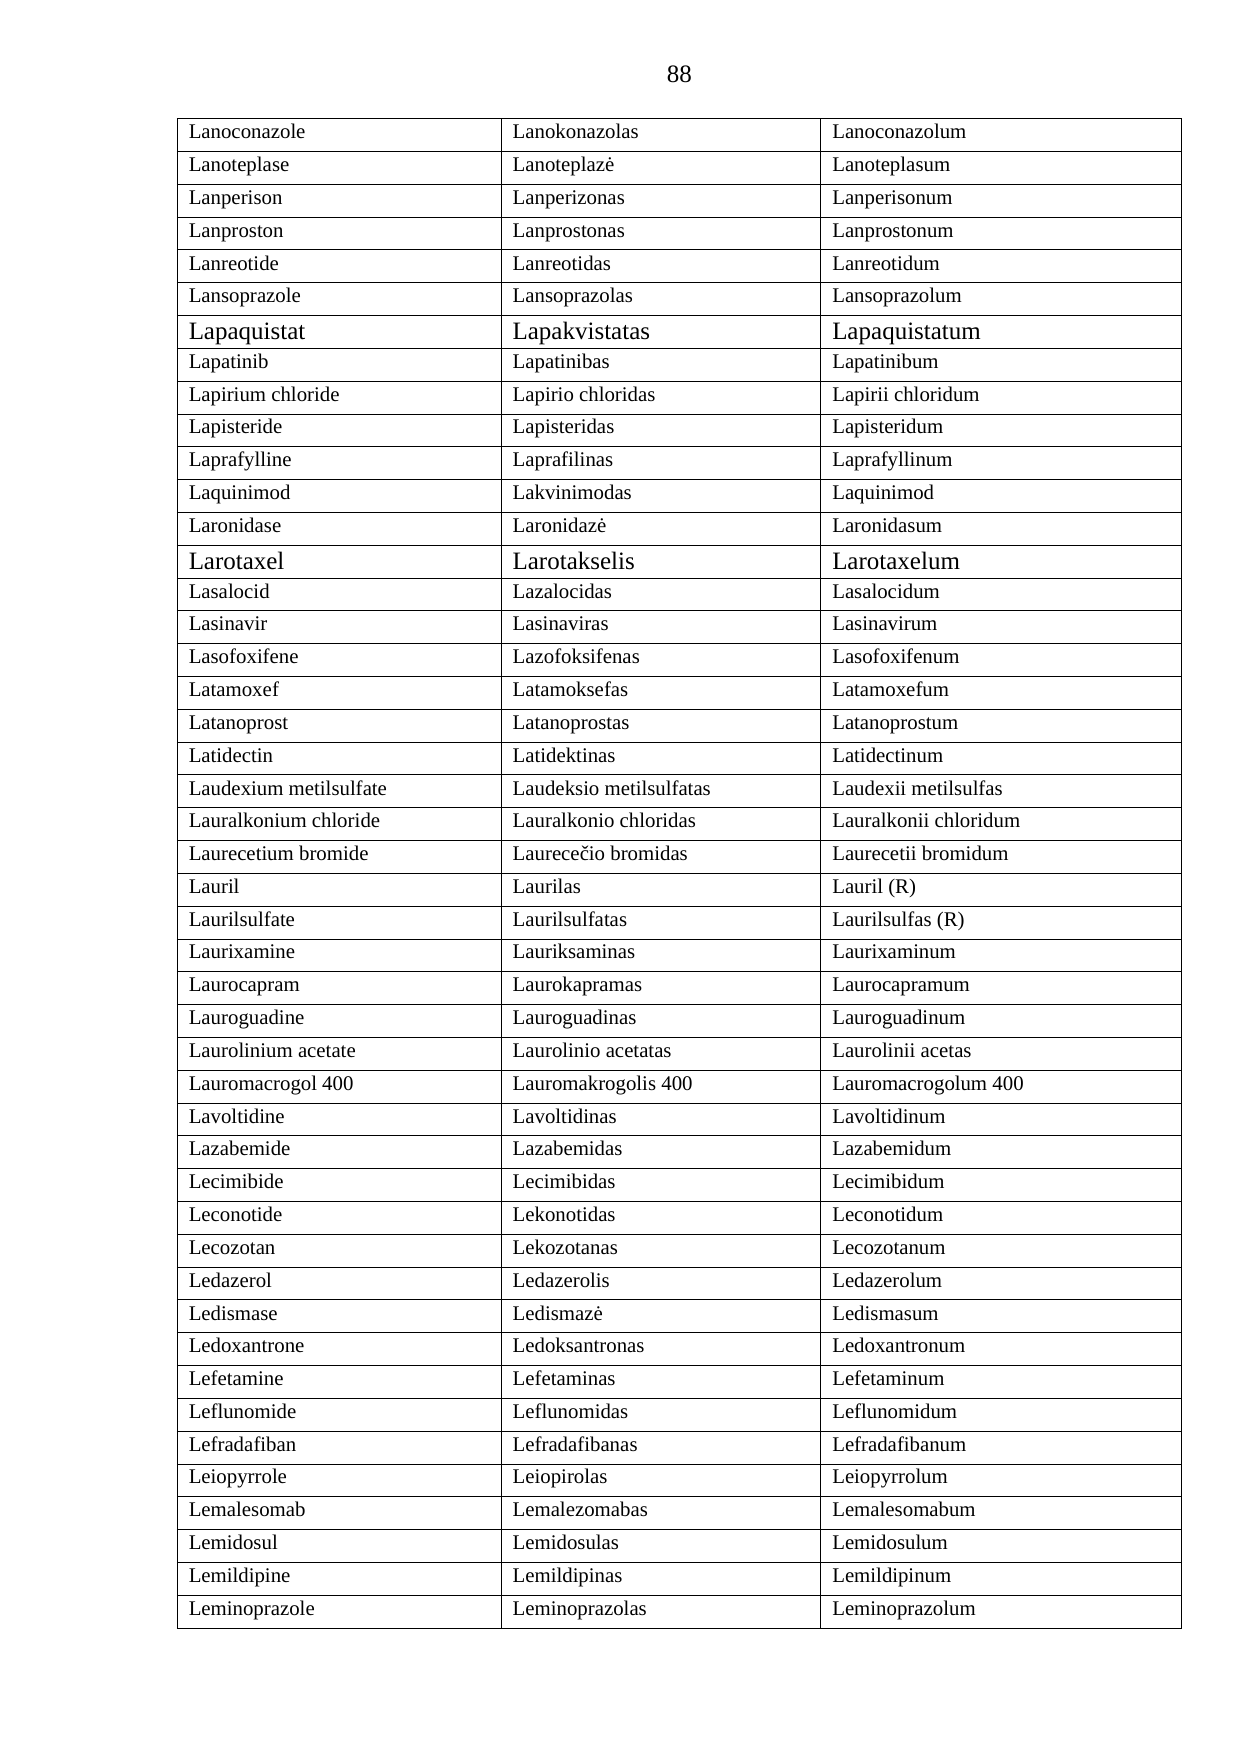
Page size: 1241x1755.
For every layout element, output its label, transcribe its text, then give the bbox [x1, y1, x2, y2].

table_cell Leiopyrrole [178, 1465, 501, 1496]
table_cell Ledazerolum [821, 1268, 1181, 1299]
table_cell Leiopirolas [502, 1465, 820, 1496]
table_cell Lanoconazolum [821, 119, 1181, 151]
table_cell Latamoksefas [502, 677, 820, 709]
table_cell Ledismasum [821, 1300, 1181, 1332]
table_cell Laurolinium acetate [178, 1038, 501, 1070]
table_cell Lauromakrogolis 400 [502, 1071, 820, 1102]
table_cell Lasinaviras [502, 611, 820, 643]
table_cell Lanreotide [178, 250, 501, 282]
table_cell Lekonotidas [502, 1202, 820, 1234]
table_cell Lecimibidum [821, 1169, 1181, 1201]
table_cell Laquinimod [821, 480, 1181, 512]
table_cell Lauroguadine [178, 1005, 501, 1037]
table_cell Lapirii chloridum [821, 382, 1181, 413]
table_cell Lanoconazole [178, 119, 501, 151]
table_cell Ledoxantrone [178, 1333, 501, 1365]
table_cell Lemalesomabum [821, 1497, 1181, 1529]
table_cell Lanperisonum [821, 185, 1181, 217]
table_cell Latamoxef [178, 677, 501, 709]
table_cell Leflunomide [178, 1399, 501, 1431]
table_cell Laurilas [502, 874, 820, 906]
table_cell Lefetaminum [821, 1366, 1181, 1398]
table_cell Lapatinibum [821, 349, 1181, 381]
table_cell Laurokapramas [502, 972, 820, 1004]
table_cell Laprafilinas [502, 447, 820, 479]
table_cell Lauromacrogol 400 [178, 1071, 501, 1102]
table_cell Lecozotanum [821, 1235, 1181, 1267]
table_cell Lakvinimodas [502, 480, 820, 512]
table_cell Lecimibidas [502, 1169, 820, 1201]
table_cell Lemildipinas [502, 1563, 820, 1595]
table_cell Lauril [178, 874, 501, 906]
table_cell Laurilsulfatas [502, 907, 820, 938]
table_cell Lemildipinum [821, 1563, 1181, 1595]
table_cell Lansoprazolum [821, 283, 1181, 315]
table_cell Lefradafiban [178, 1432, 501, 1463]
table_cell Lanperison [178, 185, 501, 217]
table_cell Latamoxefum [821, 677, 1181, 709]
table_cell Lazabemide [178, 1136, 501, 1168]
table_cell Lapatinibas [502, 349, 820, 381]
table_cell Lanproston [178, 218, 501, 249]
table_cell Lemidosulum [821, 1530, 1181, 1562]
table_cell Latanoprostum [821, 710, 1181, 742]
table_cell Lauriksaminas [502, 940, 820, 971]
table_cell Lapisteridas [502, 415, 820, 446]
table_cell Lefradafibanum [821, 1432, 1181, 1463]
table_cell Latidektinas [502, 743, 820, 774]
table_cell Lanperizonas [502, 185, 820, 217]
table_cell Lefradafibanas [502, 1432, 820, 1463]
table_cell Lauralkonii chloridum [821, 808, 1181, 840]
table_cell Lanoteplase [178, 152, 501, 184]
table_cell Lecimibide [178, 1169, 501, 1201]
table_cell Lapaquistatum [821, 316, 1181, 348]
table_cell Leconotide [178, 1202, 501, 1234]
table_cell Leflunomidas [502, 1399, 820, 1431]
table_cell Lasalocid [178, 579, 501, 610]
table_cell Laquinimod [178, 480, 501, 512]
table_cell Lazofoksifenas [502, 644, 820, 676]
table_cell Lauralkonium chloride [178, 808, 501, 840]
table_cell Lasofoxifenum [821, 644, 1181, 676]
table_cell Lapirio chloridas [502, 382, 820, 413]
table_cell Laurilsulfate [178, 907, 501, 938]
table_cell Lavoltidine [178, 1104, 501, 1135]
table_cell Lekozotanas [502, 1235, 820, 1267]
table_cell Leminoprazole [178, 1596, 501, 1627]
table_cell Lapisteride [178, 415, 501, 446]
table_cell Lemidosul [178, 1530, 501, 1562]
table_cell Laronidase [178, 513, 501, 545]
table_cell Lanreotidas [502, 250, 820, 282]
table_cell Lapakvistatas [502, 316, 820, 348]
table_cell Lauroguadinum [821, 1005, 1181, 1037]
table_cell Ledoksantronas [502, 1333, 820, 1365]
table_cell Latidectin [178, 743, 501, 774]
table_cell Lazabemidas [502, 1136, 820, 1168]
table_cell Lanoteplasum [821, 152, 1181, 184]
table_cell Lefetamine [178, 1366, 501, 1398]
table_cell Laurecetium bromide [178, 841, 501, 873]
table_cell Lasofoxifene [178, 644, 501, 676]
table_cell Ledismazė [502, 1300, 820, 1332]
table_cell Lemalesomab [178, 1497, 501, 1529]
table_cell Lazabemidum [821, 1136, 1181, 1168]
table_cell Lavoltidinas [502, 1104, 820, 1135]
table_cell Larotakselis [502, 546, 820, 577]
table_cell Laronidasum [821, 513, 1181, 545]
table_cell Larotaxel [178, 546, 501, 577]
table_cell Laronidazė [502, 513, 820, 545]
table_cell Lapatinib [178, 349, 501, 381]
table_cell Ledoxantronum [821, 1333, 1181, 1365]
table_cell Lanprostonum [821, 218, 1181, 249]
table_cell Laurecečio bromidas [502, 841, 820, 873]
table_cell Laudexium metilsulfate [178, 775, 501, 807]
table_cell Laprafyllinum [821, 447, 1181, 479]
table_cell Leminoprazolas [502, 1596, 820, 1627]
table_cell Lauroguadinas [502, 1005, 820, 1037]
table_cell Laurocapram [178, 972, 501, 1004]
table_cell Lazalocidas [502, 579, 820, 610]
table_cell Lemalezomabas [502, 1497, 820, 1529]
table_cell Lapisteridum [821, 415, 1181, 446]
table_cell Lapirium chloride [178, 382, 501, 413]
table_cell Larotaxelum [821, 546, 1181, 577]
table_cell Laurixaminum [821, 940, 1181, 971]
table_cell Lansoprazole [178, 283, 501, 315]
table_cell Latanoprost [178, 710, 501, 742]
table_cell Latanoprostas [502, 710, 820, 742]
table_cell Laudexii metilsulfas [821, 775, 1181, 807]
table_cell Lefetaminas [502, 1366, 820, 1398]
table_cell Lapaquistat [178, 316, 501, 348]
table_cell Ledazerolis [502, 1268, 820, 1299]
table_cell Laurecetii bromidum [821, 841, 1181, 873]
table_cell Laurolinii acetas [821, 1038, 1181, 1070]
table_cell Lecozotan [178, 1235, 501, 1267]
table_cell Lasalocidum [821, 579, 1181, 610]
table_cell Leiopyrrolum [821, 1465, 1181, 1496]
table_cell Laurolinio acetatas [502, 1038, 820, 1070]
table_cell Laurilsulfas (R) [821, 907, 1181, 938]
table_cell Ledismase [178, 1300, 501, 1332]
table_cell Lanprostonas [502, 218, 820, 249]
table_cell Lanokonazolas [502, 119, 820, 151]
table_cell Lauromacrogolum 400 [821, 1071, 1181, 1102]
table_cell Lauralkonio chloridas [502, 808, 820, 840]
table_cell Lansoprazolas [502, 283, 820, 315]
table_cell Laurixamine [178, 940, 501, 971]
table_cell Laudeksio metilsulfatas [502, 775, 820, 807]
table_cell Lauril (R) [821, 874, 1181, 906]
table_cell Lanreotidum [821, 250, 1181, 282]
table_cell Lasinavir [178, 611, 501, 643]
table_cell Laprafylline [178, 447, 501, 479]
table_cell Lanoteplazė [502, 152, 820, 184]
table_cell Lavoltidinum [821, 1104, 1181, 1135]
table_cell Leflunomidum [821, 1399, 1181, 1431]
table_cell Lemidosulas [502, 1530, 820, 1562]
table_cell Leconotidum [821, 1202, 1181, 1234]
table_cell Lasinavirum [821, 611, 1181, 643]
table_cell Ledazerol [178, 1268, 501, 1299]
table_cell Leminoprazolum [821, 1596, 1181, 1627]
table_cell Lemildipine [178, 1563, 501, 1595]
table_cell Latidectinum [821, 743, 1181, 774]
table_cell Laurocapramum [821, 972, 1181, 1004]
